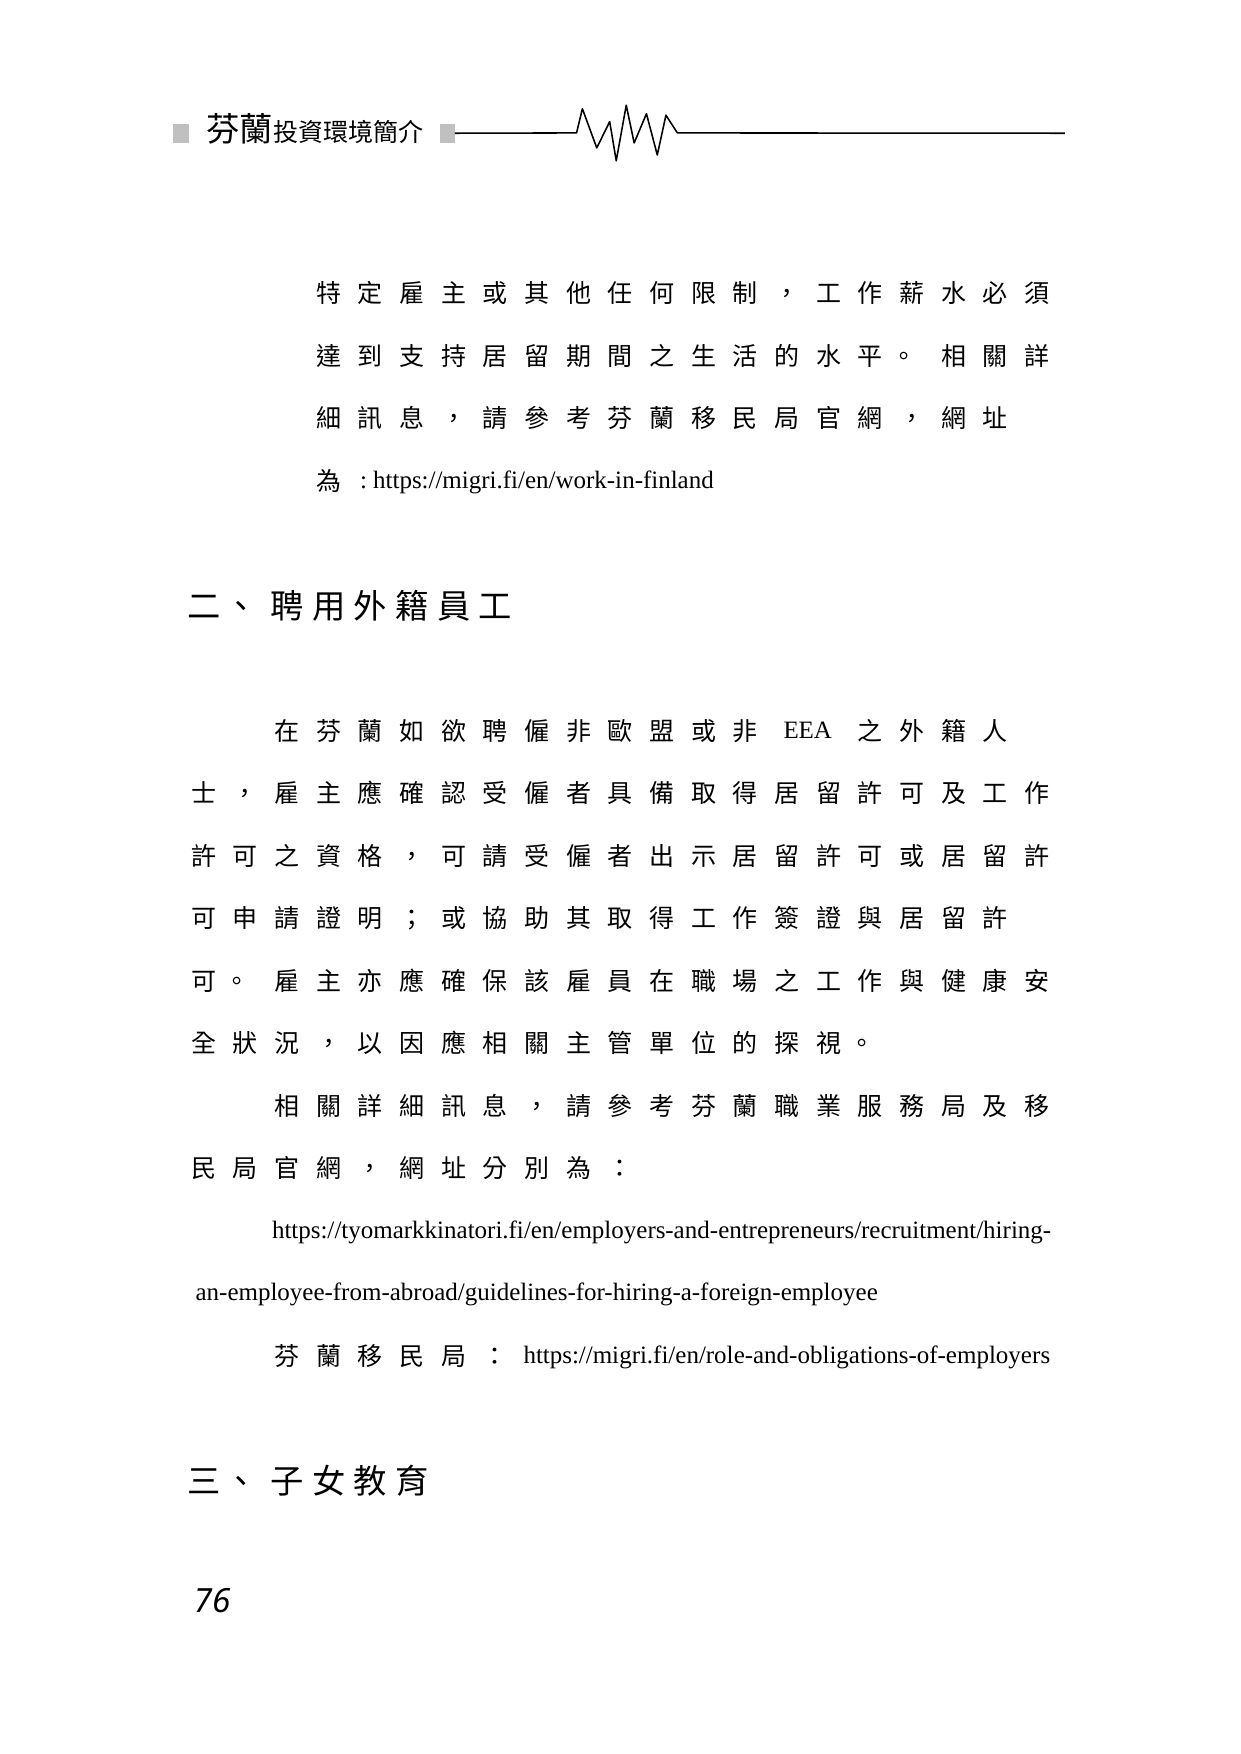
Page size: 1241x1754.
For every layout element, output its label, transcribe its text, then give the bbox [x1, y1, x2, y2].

text 芬蘭移民局：https://migri.fi/en/role-and-obligations-of-employers [183, 1313, 1058, 1375]
text https://tyomarkkinatori.fi/en/employers-and-entrepreneurs/recruitment/hiring-an-employee-from-abroad/guidelines-for-hiring-a-foreign-employee [183, 1188, 1058, 1313]
text 二、聘用外籍員工 [183, 563, 1058, 625]
text 特定雇主或其他任何限制，工作薪水必須達到支持居留期間之生活的水平。相關詳細訊息，請參考芬蘭移民局官網，網址為: https://migri.fi/en/work-in-finland [281, 250, 1058, 500]
text 三、子女教育 [183, 1438, 1058, 1500]
text 在芬蘭如欲聘僱非歐盟或非EEA之外籍人士，雇主應確認受僱者具備取得居留許可及工作許可之資格，可請受僱者出示居留許可或居留許可申請證明；或協助其取得工作簽證與居留許可。雇主亦應確保該雇員在職場之工作與健康安全狀況，以因應相關主管單位的探視。 [183, 688, 1058, 1063]
text 相關詳細訊息，請參考芬蘭職業服務局及移民局官網，網址分別為： [183, 1063, 1058, 1188]
